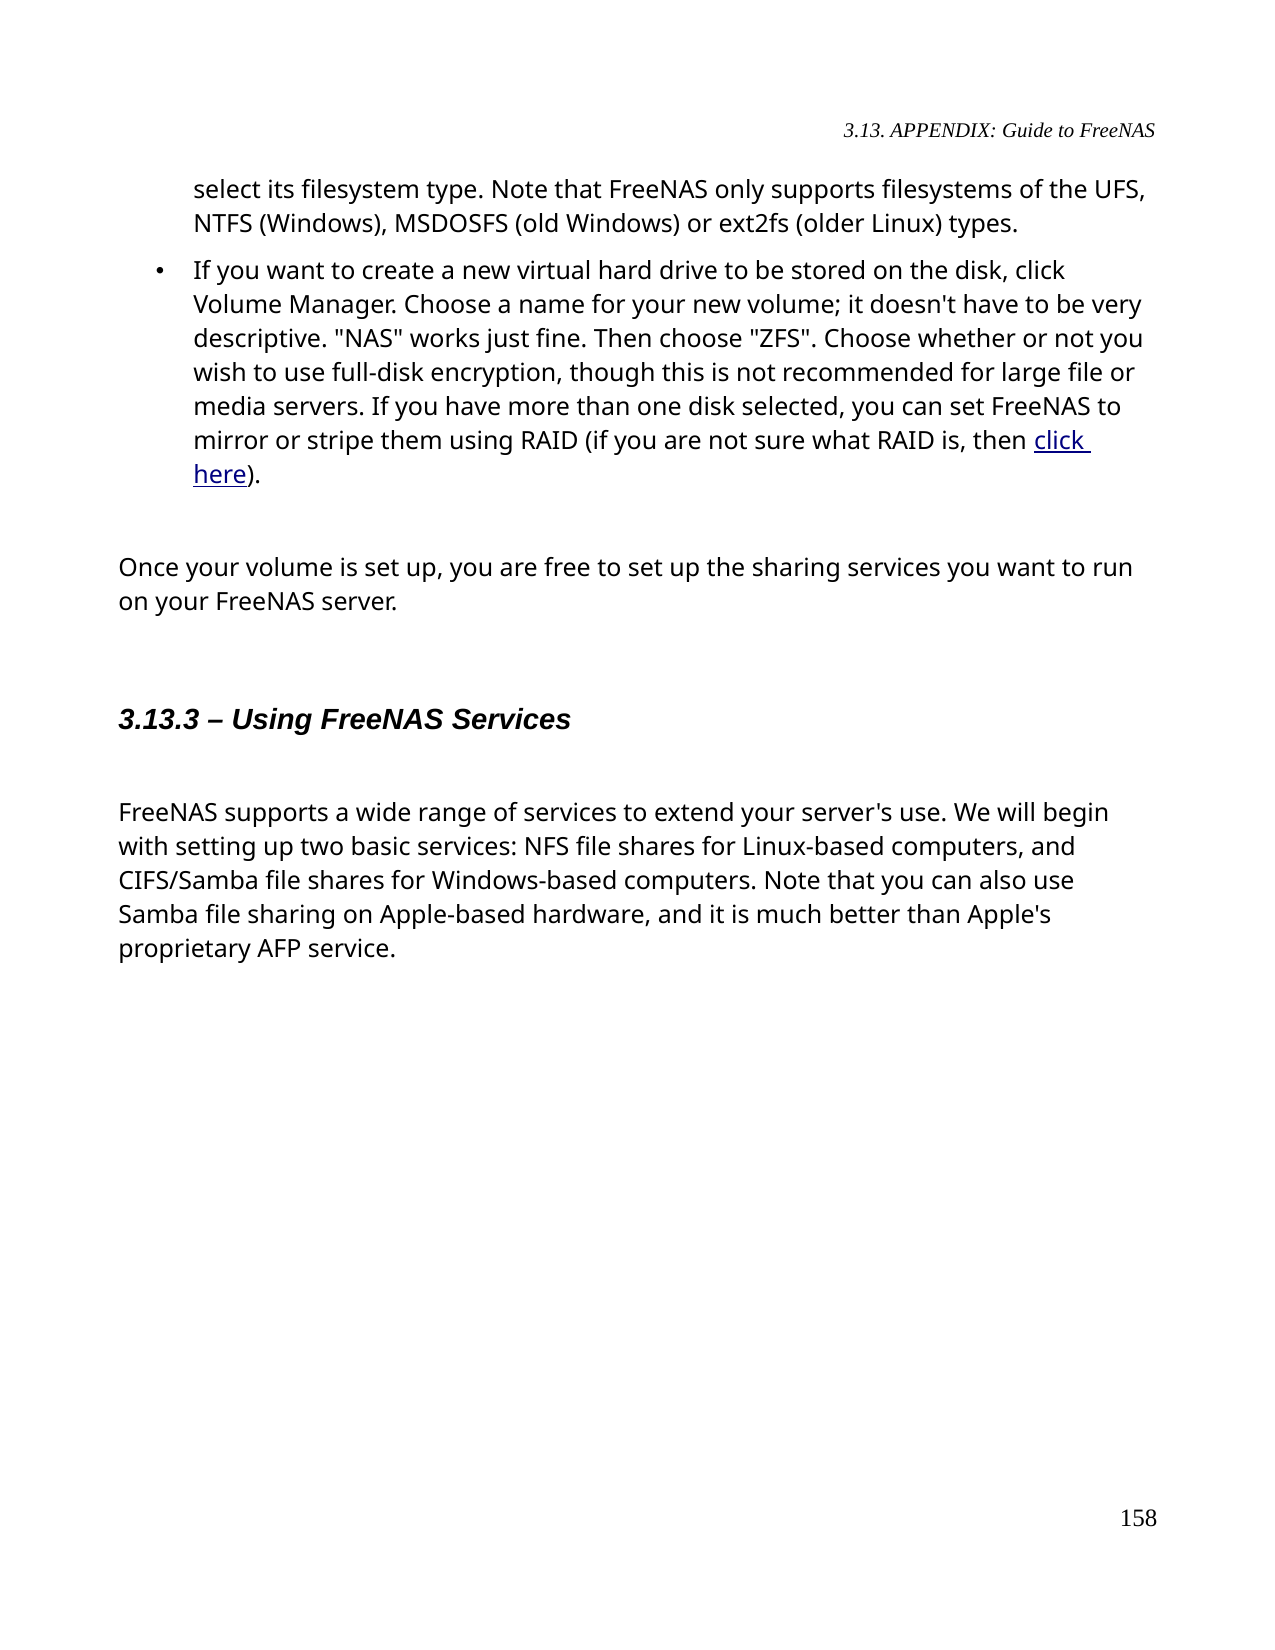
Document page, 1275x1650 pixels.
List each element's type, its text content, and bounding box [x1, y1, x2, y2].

subtitle 3.13.3 – Using FreeNAS Services [118, 702, 1157, 736]
text Once your volume is set up, you are free to set up the sharing services you want to run on your FreeNAS server. [118, 550, 1157, 618]
list If you want to create a new virtual hard drive to be stored on the disk, click Volume Manager. Choose a name for your new volume; it doesn't have to be very descriptive. "NAS" works just fine. Then choose "ZFS". Choose whether or not you wish to use full-disk encryption, though this is not recommended for large file or media servers. If you have more than one disk selected, you can set FreeNAS to mirror or stripe them using RAID (if you are not sure what RAID is, then click here). [156, 252, 1157, 491]
list select its filesystem type. Note that FreeNAS only supports filesystems of the UFS, NTFS (Windows), MSDOSFS (old Windows) or ext2fs (older Linux) types. [156, 172, 1157, 240]
text FreeNAS supports a wide range of services to extend your server's use. We will begin with setting up two basic services: NFS file shares for Linux-based computers, and CIFS/Samba file shares for Windows-based computers. Note that you can also use Samba file sharing on Apple-based hardware, and it is much better than Apple's proprietary AFP service. [118, 794, 1157, 965]
